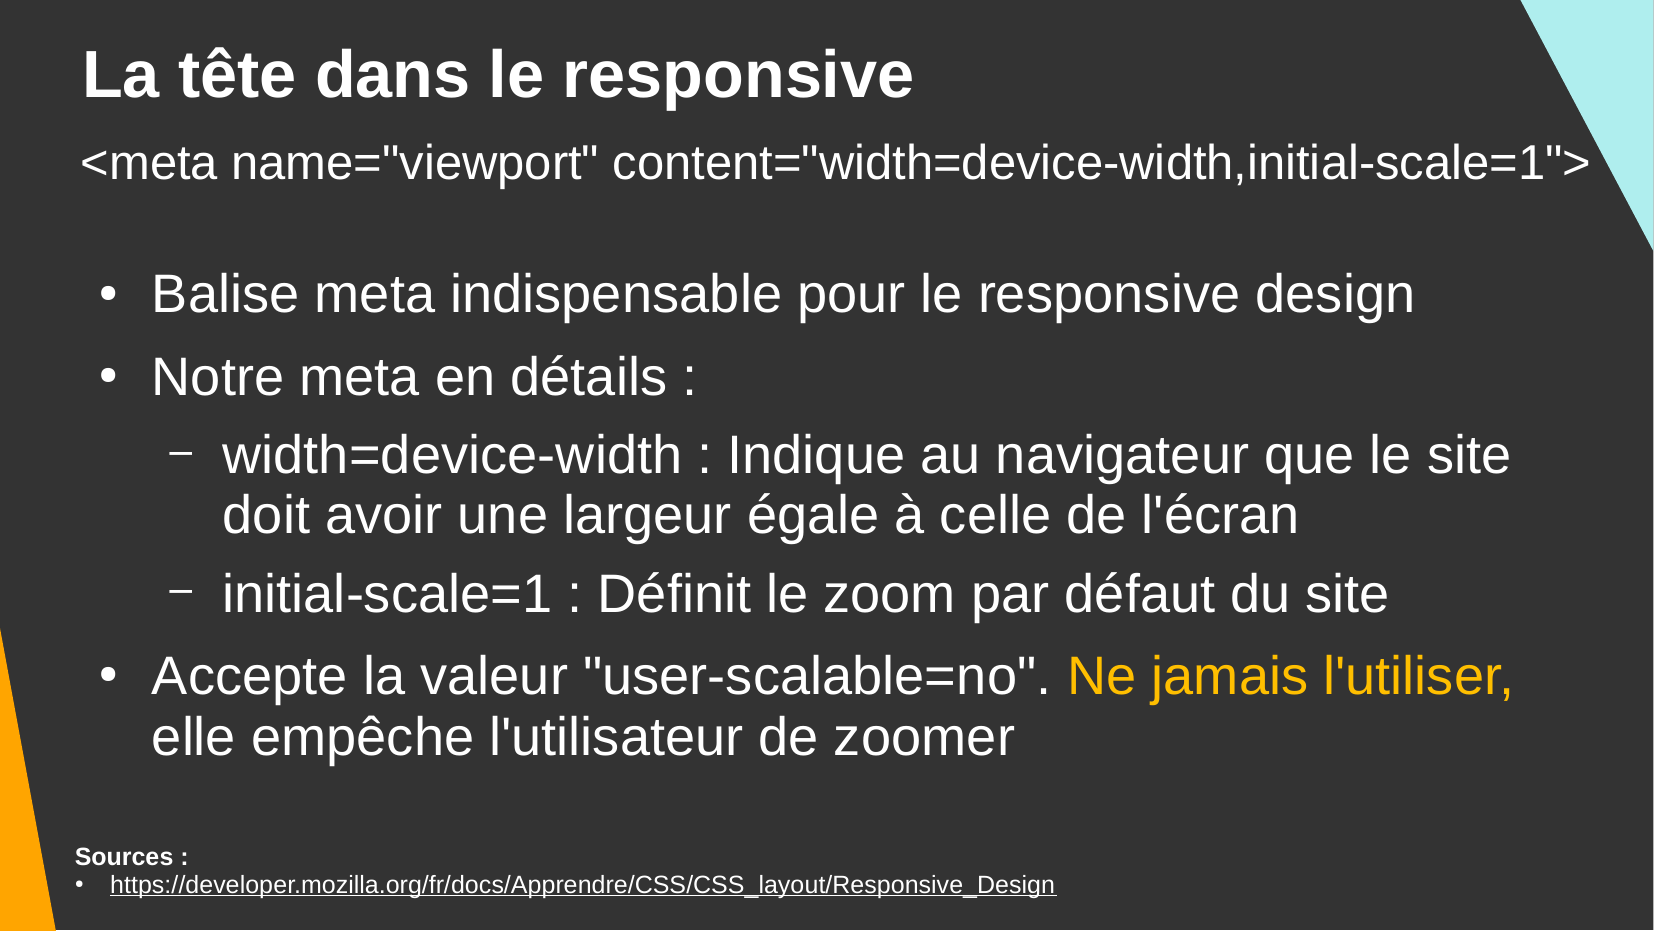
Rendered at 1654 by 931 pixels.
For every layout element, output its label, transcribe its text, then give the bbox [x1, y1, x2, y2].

list Balise meta indispensable pour le responsive design Notre meta en détails : width=device-width : Indique au navigateur que le site doit avoir une largeur égale à celle de l'écran initial-scale=1 : Définit le zoom par défaut du site Accepte la valeur "user-scalable=no". Ne jamais l'utiliser, elle empêche l'utilisateur de zoomer [80, 263, 1605, 780]
text_box [1520, 0, 1654, 253]
text_box [0, 628, 56, 931]
list <meta name="viewport" content="width=device-width,initial-scale=1"> [80, 135, 1605, 240]
text_box Sources : https://developer.mozilla.org/fr/docs/Apprendre/CSS/CSS_layout/Responsive_Design [60, 835, 1546, 907]
title La tête dans le responsive [82, 37, 1571, 112]
